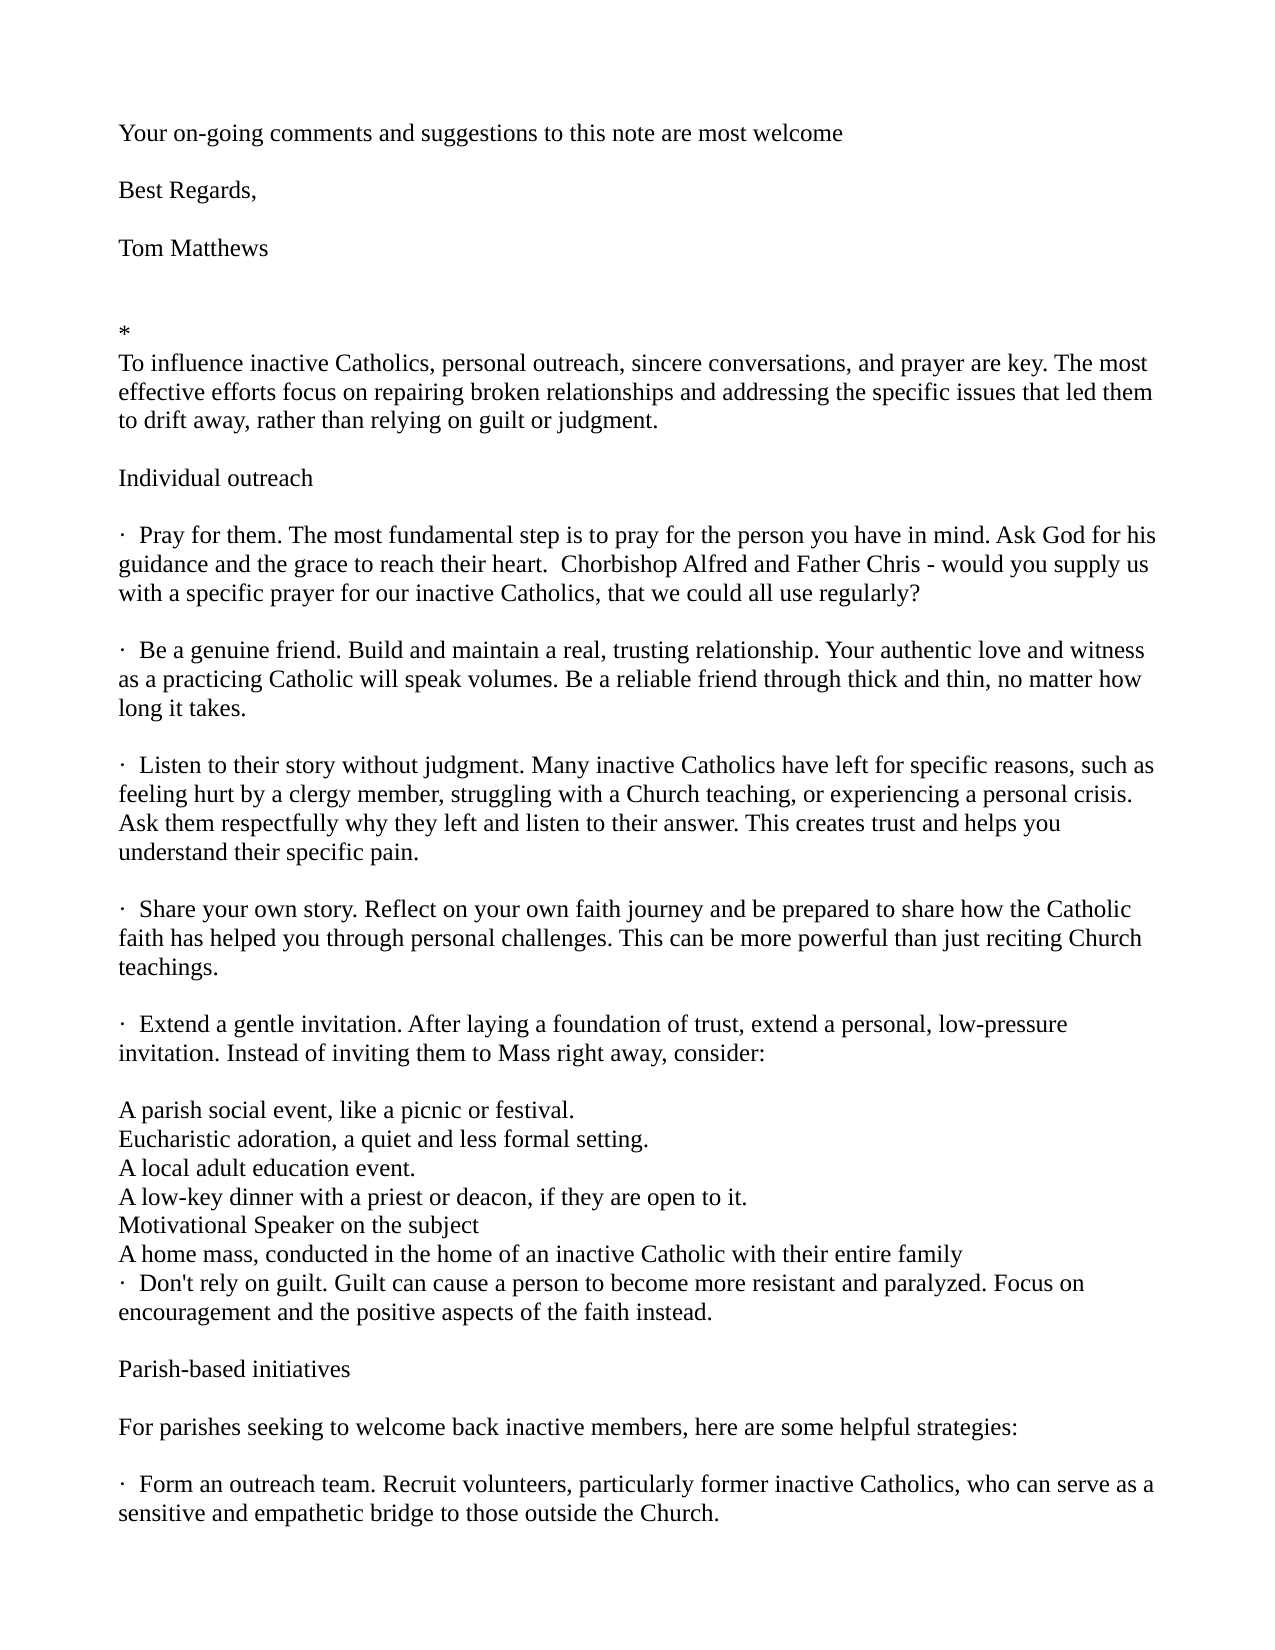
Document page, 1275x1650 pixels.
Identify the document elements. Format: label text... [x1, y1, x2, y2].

text · Share your own story. Reflect on your own faith journey and be prepared to share how the Catholic faith has helped you through personal challenges. This can be more powerful than just reciting Church teachings. [118, 894, 1157, 981]
text · Extend a gentle invitation. After laying a foundation of trust, extend a personal, low-pressure invitation. Instead of inviting them to Mass right away, consider: [118, 1009, 1157, 1067]
text A low-key dinner with a priest or deacon, if they are open to it. [118, 1182, 1157, 1211]
text To influence inactive Catholics, personal outreach, sincere conversations, and prayer are key. The most effective efforts focus on repairing broken relationships and addressing the specific issues that led them to drift away, rather than relying on guilt or judgment. [118, 348, 1157, 434]
text A home mass, conducted in the home of an inactive Catholic with their entire family [118, 1239, 1157, 1268]
text Parish-based initiatives [118, 1354, 1157, 1383]
text · Don't rely on guilt. Guilt can cause a person to become more resistant and paralyzed. Focus on encouragement and the positive aspects of the faith instead. [118, 1268, 1157, 1326]
text Tom Matthews [118, 233, 1157, 262]
text * [118, 319, 1157, 348]
text Motivational Speaker on the subject [118, 1211, 1157, 1239]
text · Form an outreach team. Recruit volunteers, particularly former inactive Catholics, who can serve as a sensitive and empathetic bridge to those outside the Church. [118, 1469, 1157, 1527]
text · Listen to their story without judgment. Many inactive Catholics have left for specific reasons, such as feeling hurt by a clergy member, struggling with a Church teaching, or experiencing a personal crisis. Ask them respectfully why they left and listen to their answer. This creates trust and helps you understand their specific pain. [118, 751, 1157, 866]
text For parishes seeking to welcome back inactive members, here are some helpful strategies: [118, 1412, 1157, 1441]
text Individual outreach [118, 463, 1157, 492]
text Best Regards, [118, 176, 1157, 204]
text A parish social event, like a picnic or festival. [118, 1096, 1157, 1124]
text A local adult education event. [118, 1153, 1157, 1182]
text · Be a genuine friend. Build and maintain a real, trusting relationship. Your authentic love and witness as a practicing Catholic will speak volumes. Be a reliable friend through thick and thin, no matter how long it takes. [118, 636, 1157, 722]
text Eucharistic adoration, a quiet and less formal setting. [118, 1124, 1157, 1153]
text Your on-going comments and suggestions to this note are most welcome [118, 118, 1157, 147]
text · Pray for them. The most fundamental step is to pray for the person you have in mind. Ask God for his guidance and the grace to reach their heart. Chorbishop Alfred and Father Chris - would you supply us with a specific prayer for our inactive Catholics, that we could all use regularly? [118, 521, 1157, 607]
